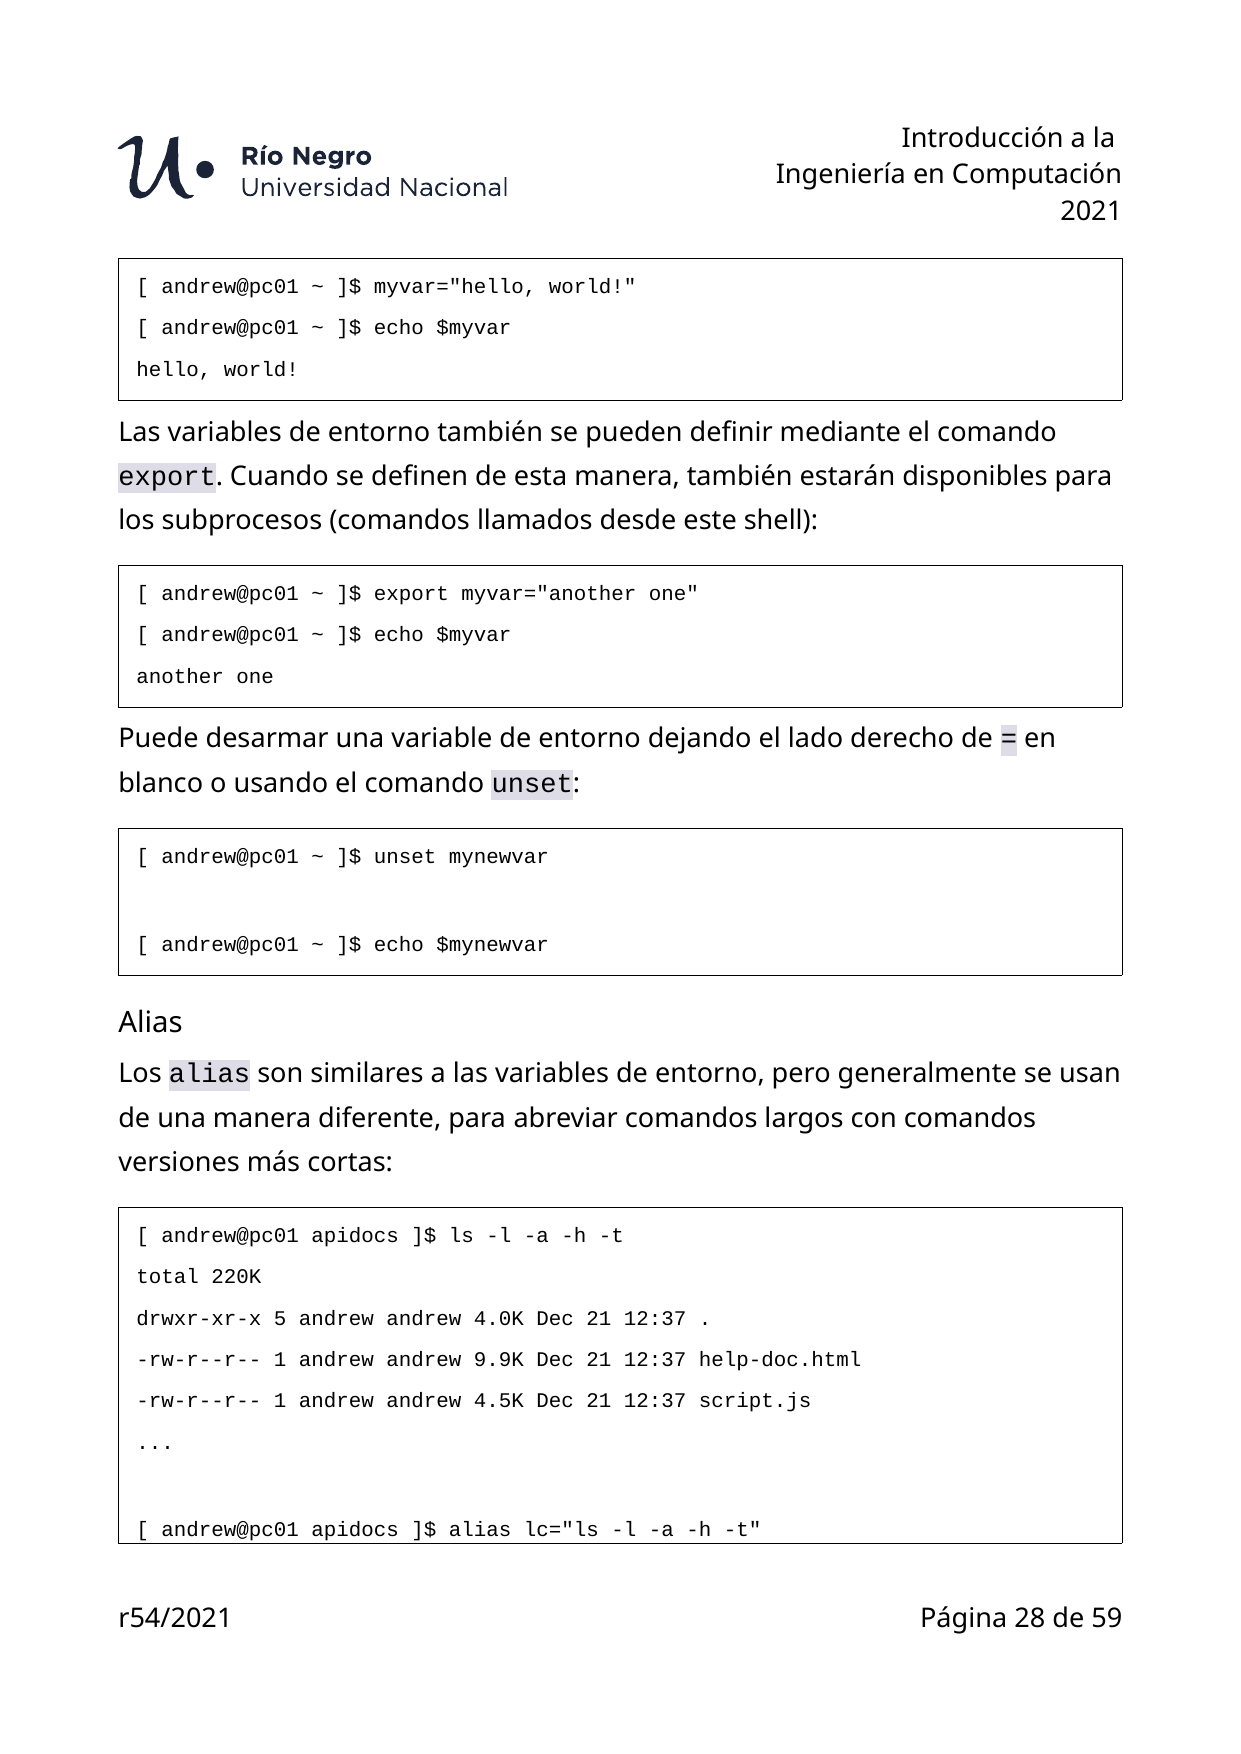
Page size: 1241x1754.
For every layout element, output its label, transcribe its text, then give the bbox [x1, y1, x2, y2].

text total 220K [119, 1248, 1122, 1290]
text drwxr-xr-x 5 andrew andrew 4.0K Dec 21 12:37 . [119, 1290, 1122, 1331]
text ... [119, 1414, 1122, 1455]
text [ andrew@pc01 ~ ]$ echo $myvar [119, 299, 1122, 341]
text -rw-r--r-- 1 andrew andrew 9.9K Dec 21 12:37 help-doc.html [119, 1331, 1122, 1373]
text [ andrew@pc01 ~ ]$ echo $mynewvar [119, 916, 1122, 975]
text [ andrew@pc01 ~ ]$ echo $myvar [119, 607, 1122, 648]
text [ andrew@pc01 ~ ]$ myvar="hello, world!" [119, 259, 1122, 299]
text [ andrew@pc01 ~ ]$ unset mynewvar [119, 829, 1122, 870]
text Las variables de entorno también se pueden definir mediante el comando export. Cuando se definen de esta manera, también estarán disponibles para los subprocesos (comandos llamados desde este shell): [118, 412, 1122, 537]
text [ andrew@pc01 apidocs ]$ alias lc="ls -l -a -h -t" [119, 1501, 1122, 1543]
text [ andrew@pc01 apidocs ]$ ls -l -a -h -t [119, 1208, 1122, 1248]
subtitle Alias [118, 1001, 1122, 1041]
text another one [119, 648, 1122, 707]
text -rw-r--r-- 1 andrew andrew 4.5K Dec 21 12:37 script.js [119, 1373, 1122, 1414]
text Los alias son similares a las variables de entorno, pero generalmente se usan de una manera diferente, para abreviar comandos largos con comandos versiones más cortas: [118, 1054, 1122, 1179]
text Puede desarmar una variable de entorno dejando el lado derecho de = en blanco o usando el comando unset: [118, 719, 1122, 800]
text [ andrew@pc01 ~ ]$ export myvar="another one" [119, 566, 1122, 607]
text hello, world! [119, 341, 1122, 400]
